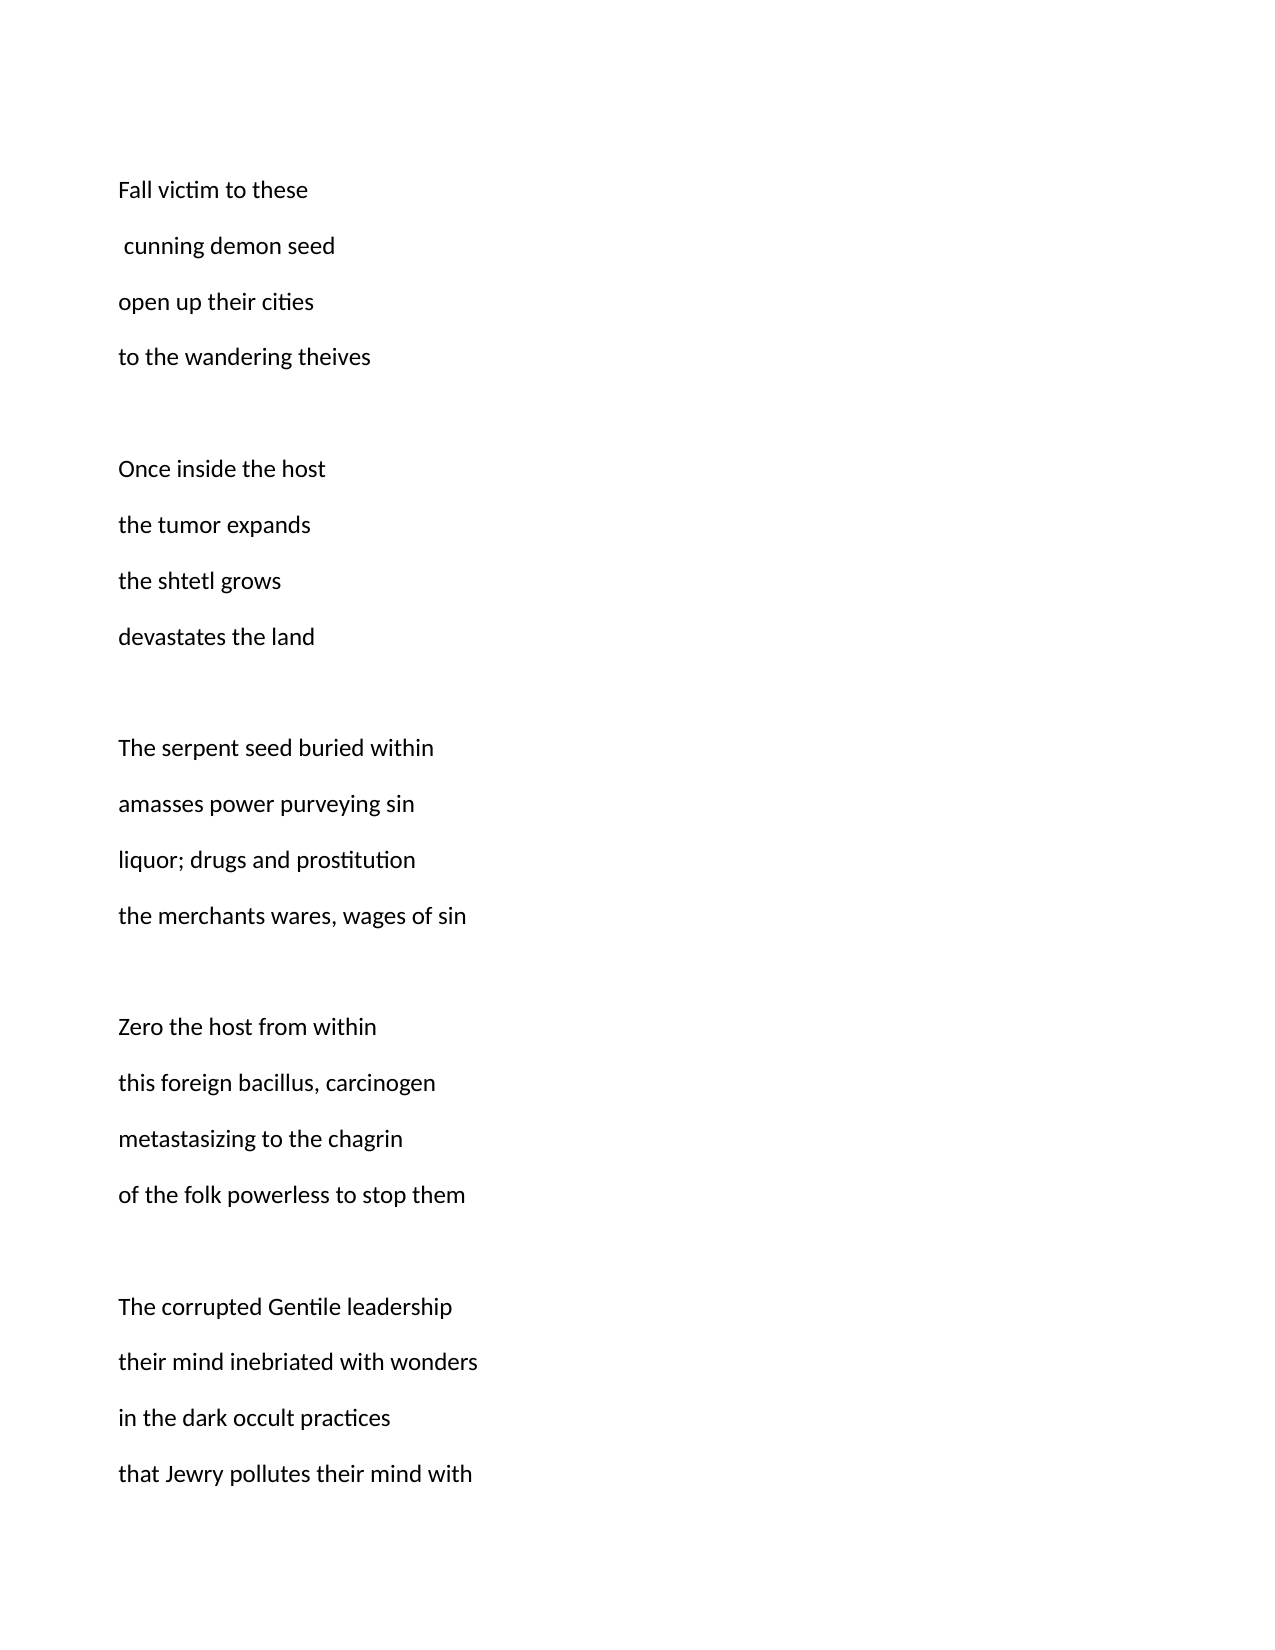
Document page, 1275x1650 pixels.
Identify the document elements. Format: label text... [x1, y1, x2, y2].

text Zero the host from within [118, 1011, 1157, 1042]
text liquor; drugs and prostitution [118, 844, 1157, 874]
text that Jewry pollutes their mind with [118, 1458, 1157, 1489]
text the shtetl grows [118, 565, 1157, 595]
text of the folk powerless to stop them [118, 1179, 1157, 1209]
text amasses power purveying sin [118, 788, 1157, 819]
text cunning demon seed [118, 230, 1157, 260]
text the tumor expands [118, 509, 1157, 539]
text metastasizing to the chagrin [118, 1123, 1157, 1154]
text their mind inebriated with wonders [118, 1346, 1157, 1377]
text to the wandering theives [118, 341, 1157, 372]
text Fall victim to these [118, 174, 1157, 204]
text Once inside the host [118, 453, 1157, 484]
text devastates the land [118, 621, 1157, 651]
text open up their cities [118, 286, 1157, 316]
text the merchants wares, wages of sin [118, 900, 1157, 930]
text this foreign bacillus, carcinogen [118, 1067, 1157, 1098]
text in the dark occult practices [118, 1402, 1157, 1433]
text The serpent seed buried within [118, 732, 1157, 763]
text The corrupted Gentile leadership [118, 1291, 1157, 1321]
